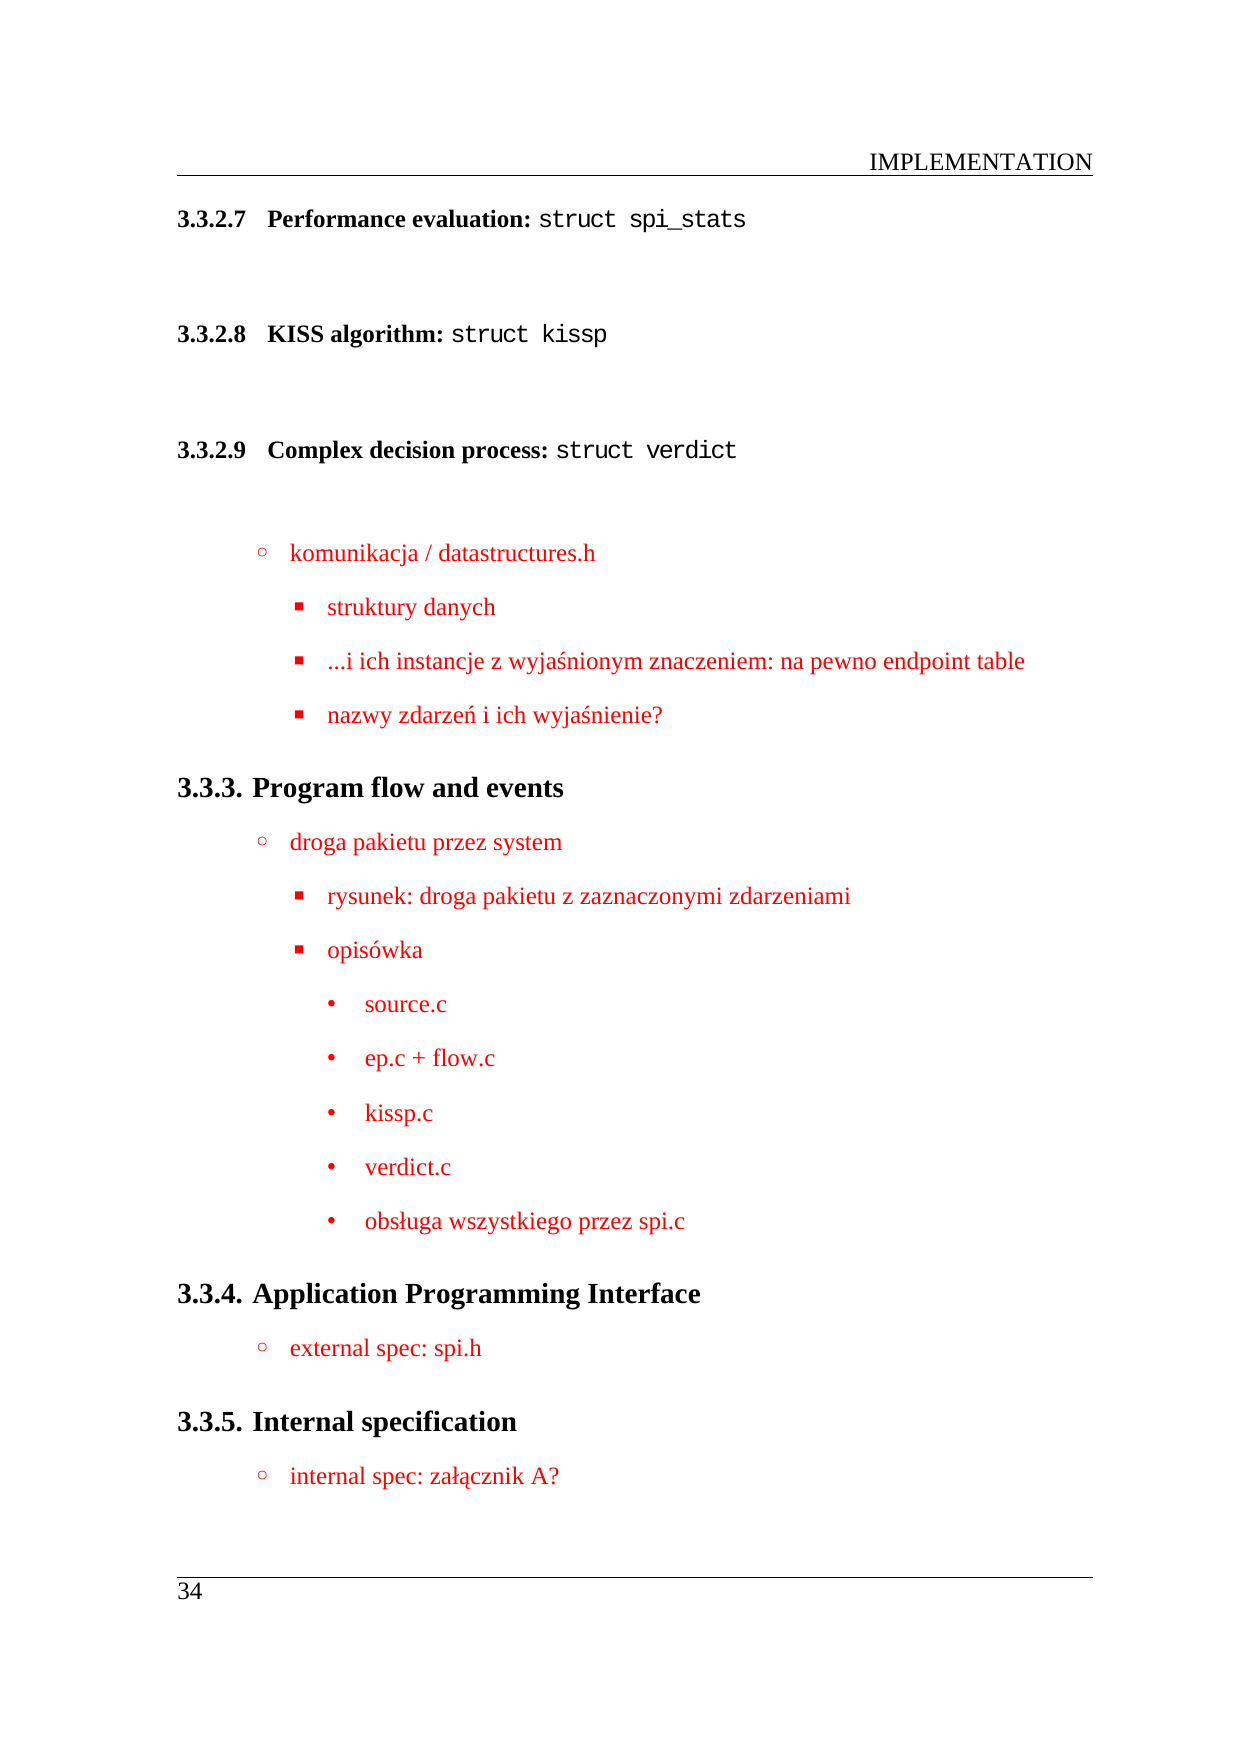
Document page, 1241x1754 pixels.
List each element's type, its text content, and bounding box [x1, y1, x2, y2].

subtitle Program flow and events [177, 772, 1093, 804]
list struktury danych [289, 593, 1093, 620]
subtitle KISS algorithm: struct kissp [177, 320, 1093, 350]
list ep.c + flow.c [327, 1044, 1093, 1072]
subtitle Application Programming Interface [177, 1277, 1093, 1310]
list ...i ich instancje z wyjaśnionym znaczeniem: na pewno endpoint table [289, 647, 1093, 674]
list nazwy zdarzeń i ich wyjaśnienie? [289, 701, 1093, 728]
list opisówka [289, 936, 1093, 964]
list rysunek: droga pakietu z zaznaczonymi zdarzeniami [289, 882, 1093, 910]
subtitle Internal specification [177, 1405, 1093, 1437]
list internal spec: załącznik A? [252, 1462, 1093, 1489]
list verdict.c [327, 1153, 1093, 1180]
subtitle Complex decision process: struct verdict [177, 436, 1093, 466]
list source.c [327, 991, 1093, 1018]
list droga pakietu przez system [252, 828, 1093, 856]
list obsługa wszystkiego przez spi.c [327, 1207, 1093, 1234]
list external spec: spi.h [252, 1334, 1093, 1362]
list komunikacja / datastructures.h [252, 539, 1093, 566]
subtitle Performance evaluation: struct spi_stats [177, 205, 1093, 235]
list kissp.c [327, 1099, 1093, 1126]
